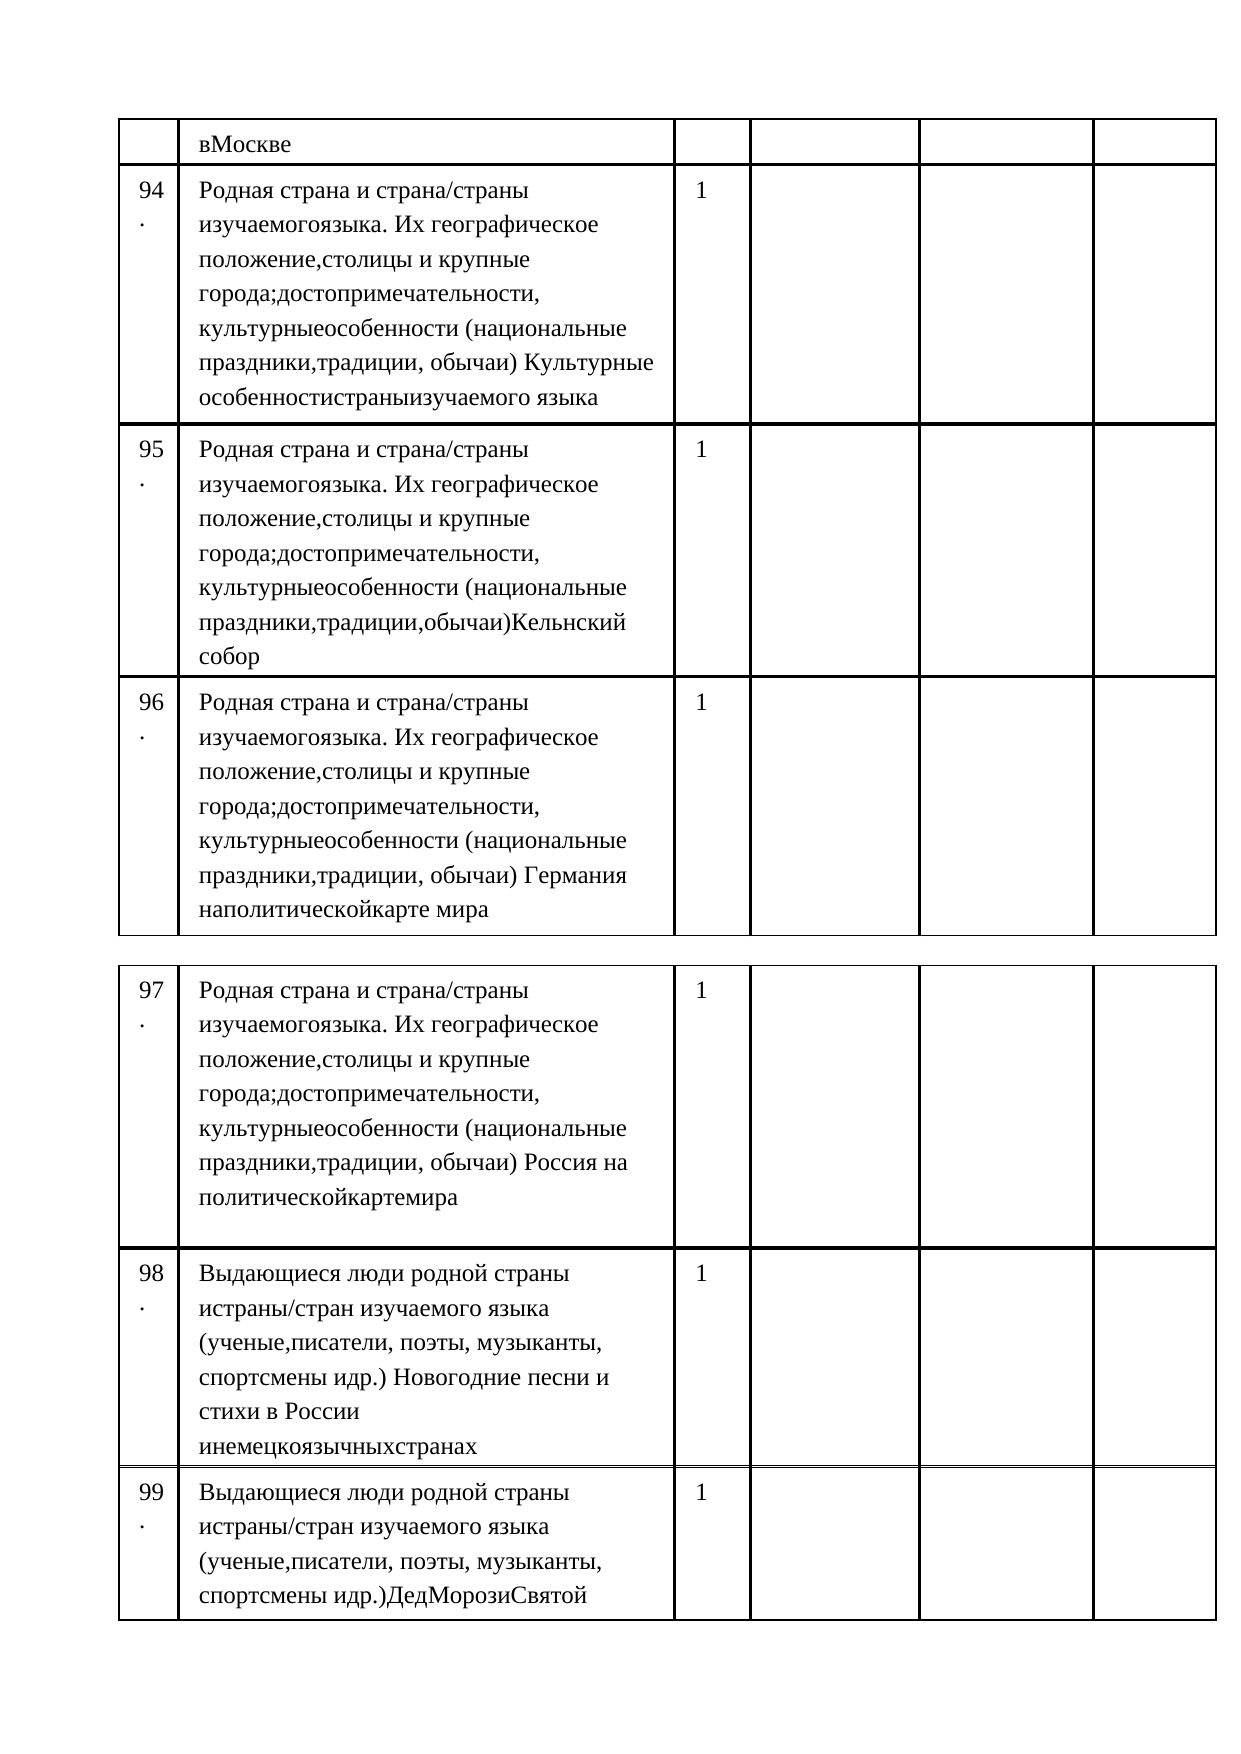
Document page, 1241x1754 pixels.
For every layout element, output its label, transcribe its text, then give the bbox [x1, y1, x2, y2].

table_cell Выдающиеся люди родной страны истраны/стран изучаемого языка (ученые,писатели, поэты, музыканты, спортсмены идр.)ДедМорозиСвятой [180, 1468, 673, 1619]
table_cell [921, 678, 1092, 935]
table_cell 94. [120, 166, 177, 422]
table_cell 99. [120, 1468, 177, 1619]
table_cell Выдающиеся люди родной страны истраны/стран изучаемого языка (ученые,писатели, поэты, музыканты, спортсмены идр.) Новогодние песни и стихи в России инемецкоязычныхстранах [180, 1250, 673, 1465]
table_header [1095, 966, 1215, 1246]
table_cell [921, 120, 1092, 163]
table_cell 98. [120, 1250, 177, 1465]
table_cell [752, 1468, 918, 1619]
table_cell 1 [676, 1250, 749, 1465]
table_cell [921, 166, 1092, 422]
table_cell 1 [676, 678, 749, 935]
table_cell Родная страна и страна/страны изучаемогоязыка. Их географическое положение,столицы и крупные города;достопримечательности, культурныеособенности (национальные праздники,традиции,обычаи)Кельнскийсобор [180, 426, 673, 675]
table_cell [1095, 166, 1215, 422]
table_cell 95. [120, 426, 177, 675]
table_cell [752, 426, 918, 675]
table_cell [752, 166, 918, 422]
table_cell [752, 120, 918, 163]
table_cell [1095, 1468, 1215, 1619]
table_cell 1 [676, 1468, 749, 1619]
table_cell 1 [676, 426, 749, 675]
table_cell [1095, 120, 1215, 163]
table_header 97. [120, 966, 177, 1246]
table_cell [676, 120, 749, 163]
table_cell [1095, 1250, 1215, 1465]
table_cell Родная страна и страна/страны изучаемогоязыка. Их географическое положение,столицы и крупные города;достопримечательности, культурныеособенности (национальные праздники,традиции, обычаи) Культурные особенностистраныизучаемого языка [180, 166, 673, 422]
table_cell [921, 1468, 1092, 1619]
table_header [752, 966, 918, 1246]
table_cell 96. [120, 678, 177, 935]
table_header Родная страна и страна/страны изучаемогоязыка. Их географическое положение,столицы и крупные города;достопримечательности, культурныеособенности (национальные праздники,традиции, обычаи) Россия на политическойкартемира [180, 966, 673, 1246]
table_cell [921, 426, 1092, 675]
table_cell [921, 1250, 1092, 1465]
table_cell [120, 120, 177, 163]
table_header 1 [676, 966, 749, 1246]
table_cell вМоскве [180, 120, 673, 163]
table_cell [752, 1250, 918, 1465]
table_cell [752, 678, 918, 935]
table_cell 1 [676, 166, 749, 422]
table_cell [1095, 678, 1215, 935]
table_header [921, 966, 1092, 1246]
table_cell [1095, 426, 1215, 675]
table_cell Родная страна и страна/страны изучаемогоязыка. Их географическое положение,столицы и крупные города;достопримечательности, культурныеособенности (национальные праздники,традиции, обычаи) Германия наполитическойкарте мира [180, 678, 673, 935]
